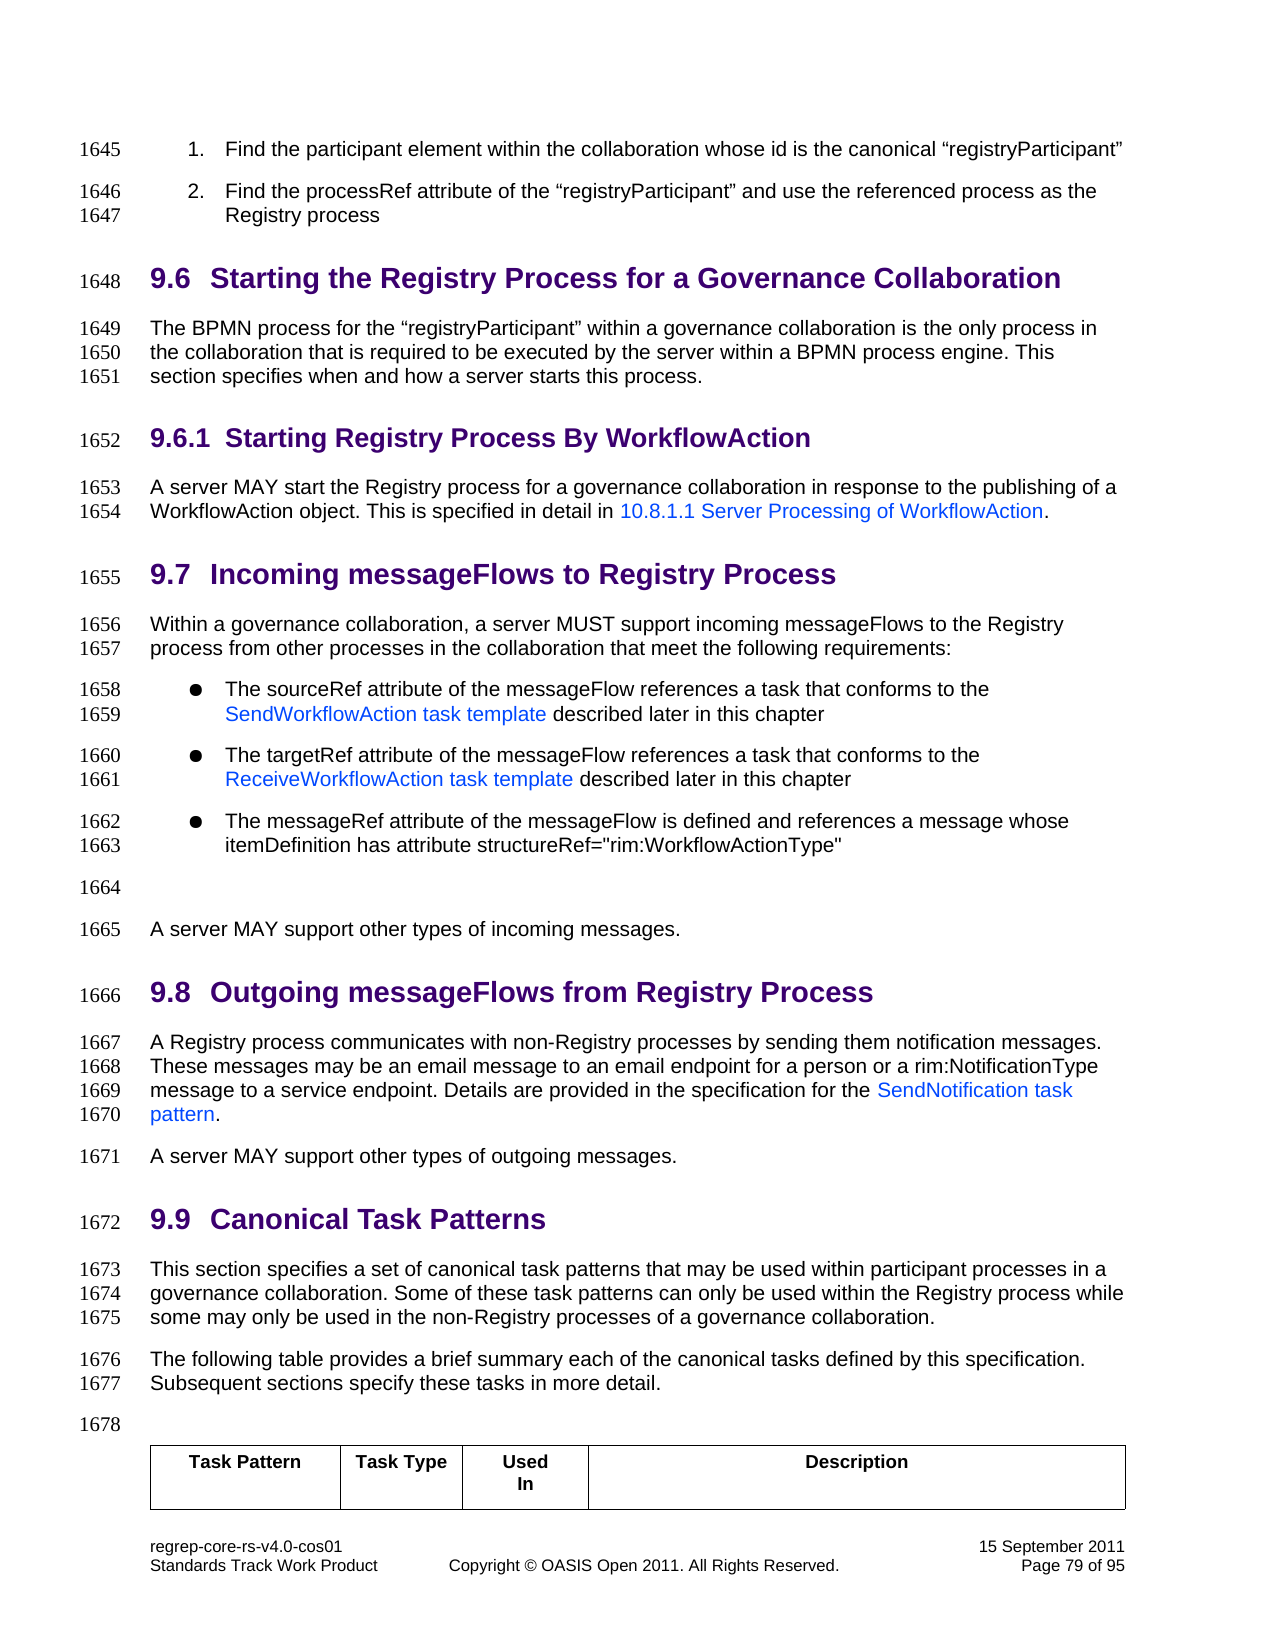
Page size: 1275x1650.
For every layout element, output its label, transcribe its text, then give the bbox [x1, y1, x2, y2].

table_header Description [589, 1446, 1125, 1509]
text The BPMN process for the “registryParticipant” within a governance collaboration is the only process in the collaboration that is required to be executed by the server within a BPMN process engine. This section specifies when and how a server starts this process. [150, 316, 1125, 388]
list Find the processRef attribute of the “registryParticipant” and use the referenced process as the Registry process [187, 179, 1125, 227]
list The sourceRef attribute of the messageFlow references a task that conforms to the SendWorkflowAction task template described later in this chapter [187, 677, 1125, 725]
subtitle Starting Registry Process By WorkflowAction [150, 422, 1125, 454]
list The messageRef attribute of the messageFlow is defined and references a message whose itemDefinition has attribute structureRef="rim:WorkflowActionType" [187, 809, 1125, 857]
text A server MAY support other types of incoming messages. [150, 917, 1125, 941]
text The following table provides a brief summary each of the canonical tasks defined by this specification. Subsequent sections specify these tasks in more detail. [150, 1346, 1125, 1394]
subtitle Starting the Registry Process for a Governance Collaboration [150, 262, 1125, 295]
text This section specifies a set of canonical task patterns that may be used within participant processes in a governance collaboration. Some of these task patterns can only be used within the Registry process while some may only be used in the non-Registry processes of a governance collaboration. [150, 1257, 1125, 1328]
table_header Task Pattern [151, 1446, 340, 1509]
table_header Used In [463, 1446, 588, 1509]
text A Registry process communicates with non-Registry processes by sending them notification messages. These messages may be an email message to an email endpoint for a person or a rim:NotificationType message to a service endpoint. Details are provided in the specification for the SendNotification task pattern. [150, 1030, 1125, 1126]
list Find the participant element within the collaboration whose id is the canonical “registryParticipant” [187, 137, 1125, 161]
text A server MAY start the Registry process for a governance collaboration in response to the publishing of a WorkflowAction object. This is specified in detail in 10.8.1.1 Server Processing of WorkflowAction. [150, 474, 1125, 522]
subtitle Outgoing messageFlows from Registry Process [150, 975, 1125, 1009]
text A server MAY support other types of outgoing messages. [150, 1144, 1125, 1168]
subtitle Canonical Task Patterns [150, 1202, 1125, 1236]
subtitle Incoming messageFlows to Registry Process [150, 557, 1125, 591]
text Within a governance collaboration, a server MUST support incoming messageFlows to the Registry process from other processes in the collaboration that meet the following requirements: [150, 611, 1125, 659]
table_header Task Type [341, 1446, 462, 1509]
list The targetRef attribute of the messageFlow references a task that conforms to the ReceiveWorkflowAction task template described later in this chapter [187, 743, 1125, 791]
